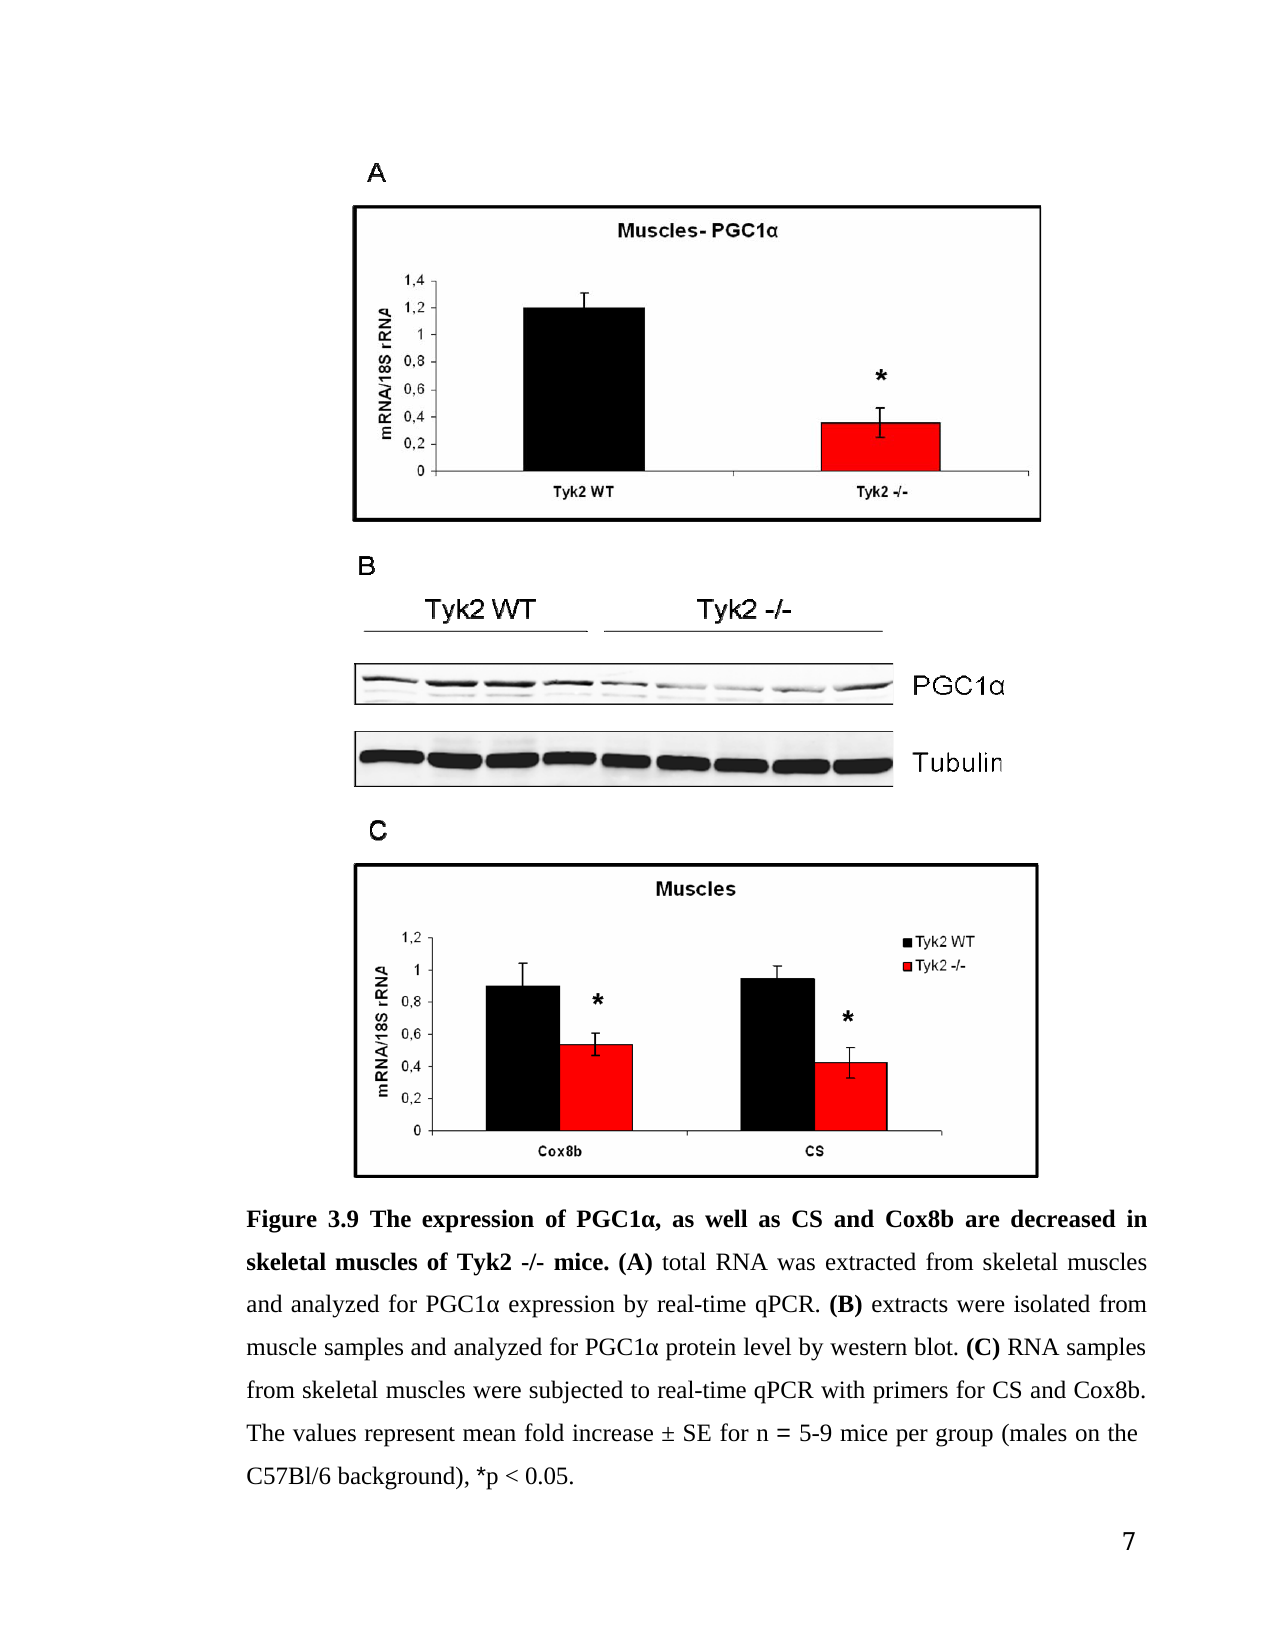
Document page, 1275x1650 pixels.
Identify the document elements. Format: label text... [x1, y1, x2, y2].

text C57Bl/6 background), *p < 0.05. [246, 1461, 1149, 1490]
text 77 [1122, 1528, 1149, 1557]
text Figure 3.9 The expression of PGC1α, as well as CS and Cox8b are decreased in skeletal muscles of Tyk2 -/- mice. (A) total RNA was extracted from skeletal muscles and analyzed for PGC1α expression by real-time qPCR. (B) extracts were isolated from muscle samples and analyzed for PGC1α protein level by western blot. (C) RNA samples from skeletal muscles were subjected to real-time qPCR with primers for CS and Cox8b. The values represent mean fold increase ± SE for n = 5-9 mice per group (males on the [246, 1204, 1147, 1447]
